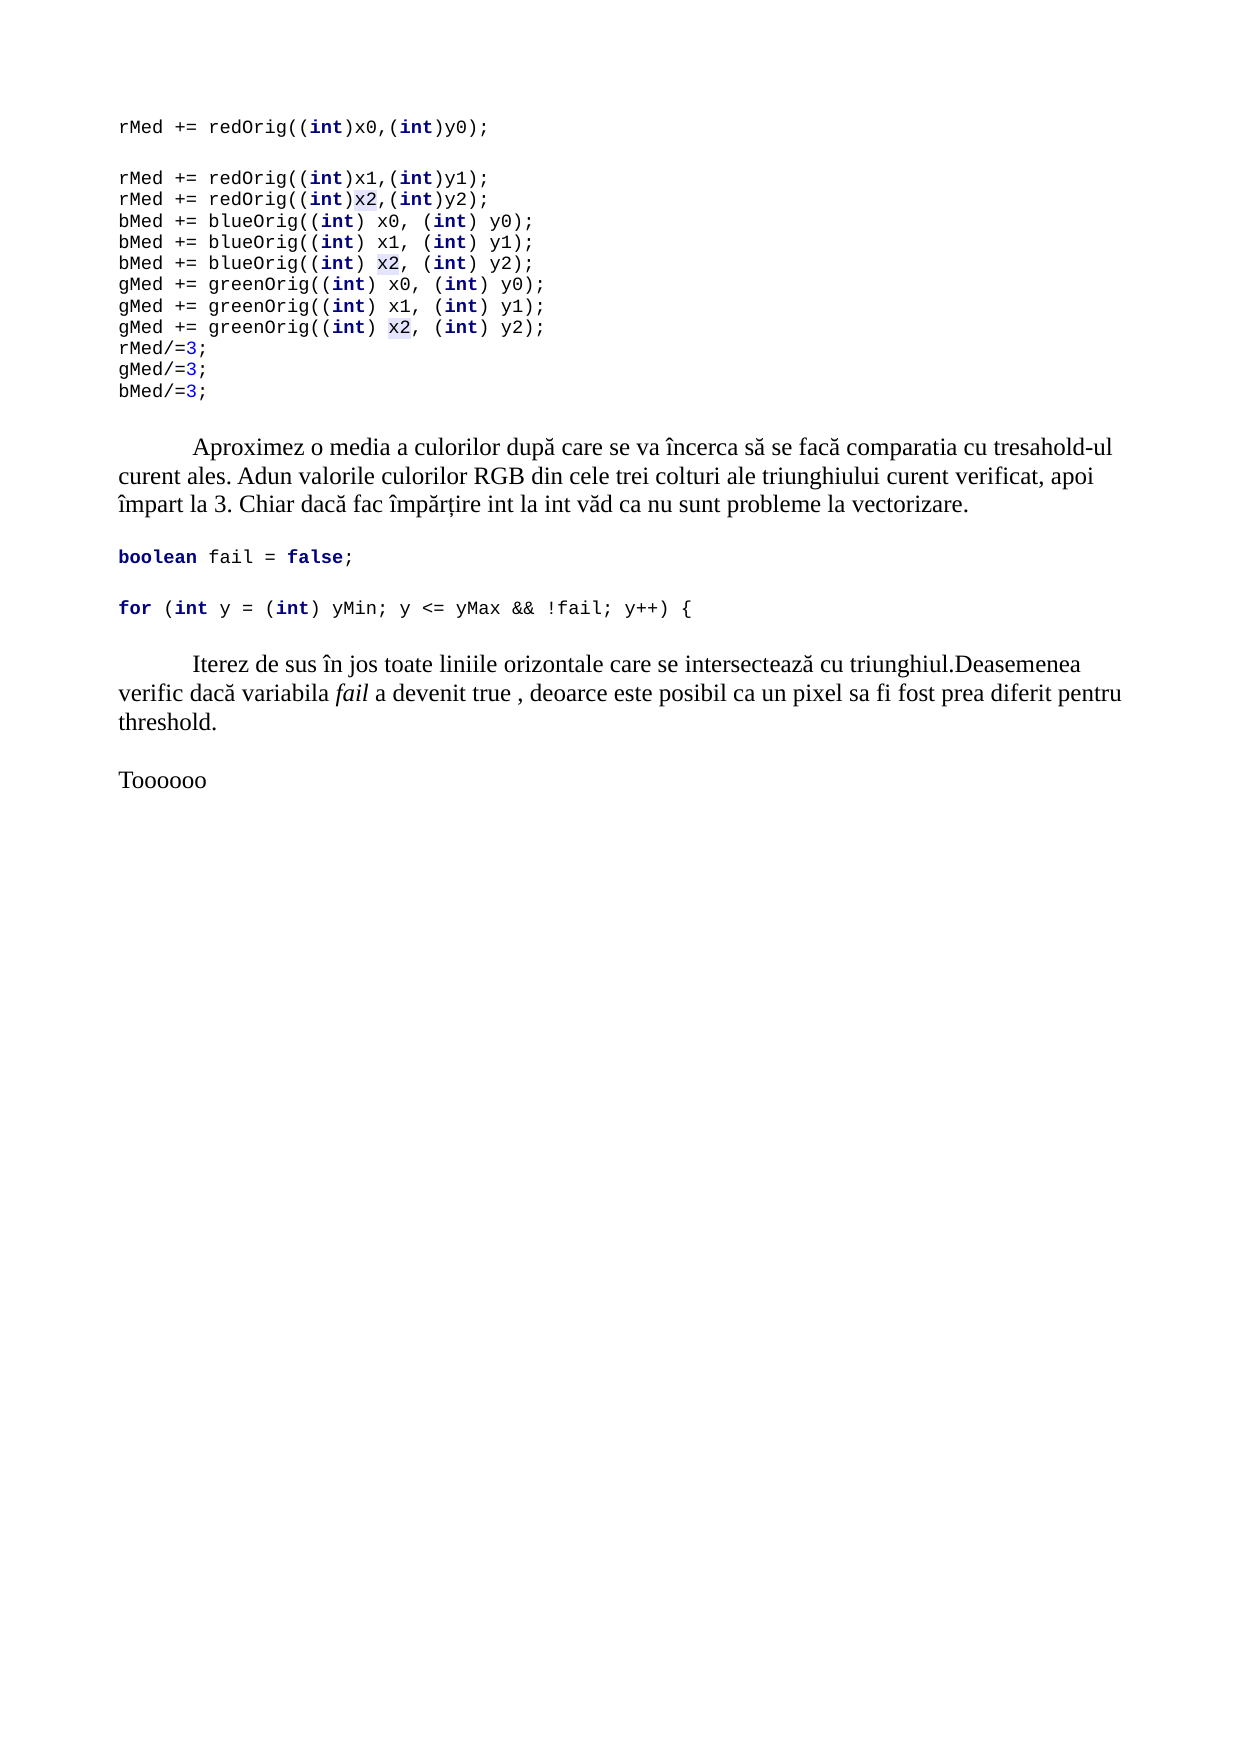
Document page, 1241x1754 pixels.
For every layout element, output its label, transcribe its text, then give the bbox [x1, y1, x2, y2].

text gMed += greenOrig((int) x2, (int) y2); [118, 318, 1122, 339]
text gMed += greenOrig((int) x0, (int) y0); [118, 275, 1122, 296]
text bMed/=3; [118, 381, 1122, 403]
text gMed += greenOrig((int) x1, (int) y1); [118, 296, 1122, 318]
text bMed += blueOrig((int) x0, (int) y0); [118, 211, 1122, 233]
text rMed += redOrig((int)x1,(int)y1); [118, 169, 1122, 190]
text rMed/=3; [118, 339, 1122, 360]
text bMed += blueOrig((int) x2, (int) y2); [118, 254, 1122, 275]
text for (int y = (int) yMin; y <= yMax && !fail; y++) { [118, 598, 1122, 620]
text boolean fail = false; [118, 548, 1122, 569]
text rMed += redOrig((int)x0,(int)y0); [118, 118, 1122, 139]
text rMed += redOrig((int)x2,(int)y2); [118, 190, 1122, 211]
text Iterez de sus în jos toate liniile orizontale care se intersectează cu triunghiul.Deasemenea verific dacă variabila fail a devenit true , deoarce este posibil ca un pixel sa fi fost prea diferit pentru threshold. [118, 649, 1122, 736]
text bMed += blueOrig((int) x1, (int) y1); [118, 233, 1122, 254]
text Aproximez o media a culorilor după care se va încerca să se facă comparatia cu tresahold-ul curent ales. Adun valorile culorilor RGB din cele trei colturi ale triunghiului curent verificat, apoi împart la 3. Chiar dacă fac împărțire int la int văd ca nu sunt probleme la vectorizare. [118, 432, 1122, 518]
text gMed/=3; [118, 360, 1122, 381]
text Toooooo [118, 765, 1122, 794]
